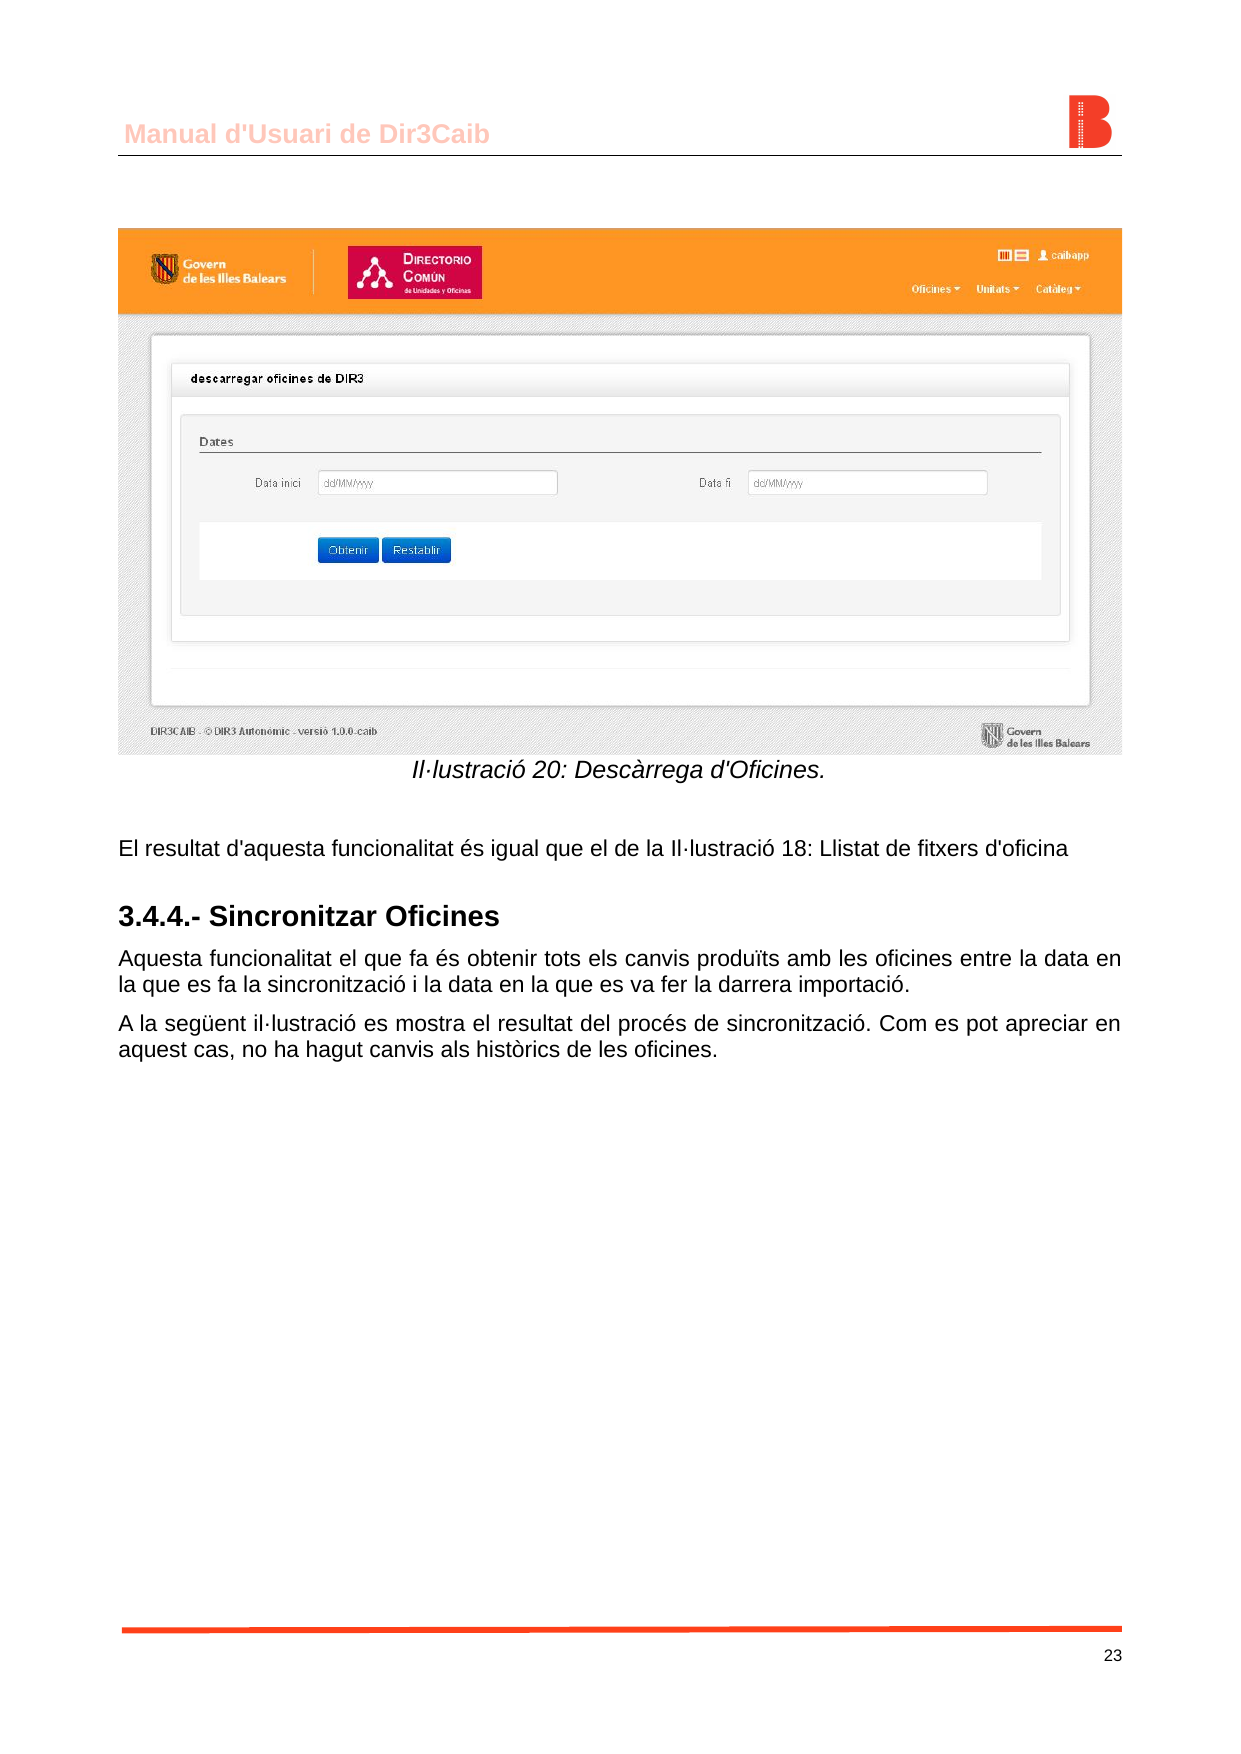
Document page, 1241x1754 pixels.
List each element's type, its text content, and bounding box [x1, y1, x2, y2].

subtitle Sincronitzar Oficines [118, 898, 1122, 932]
text Il·lustració 20: Descàrrega d'Oficines. [118, 755, 1122, 783]
picture [118, 228, 1123, 755]
text Aquesta funcionalitat el que fa és obtenir tots els canvis produïts amb les oficines entre la data en la que es fa la sincronització i la data en la que es va fer la darrera importació. [118, 944, 1122, 997]
text El resultat d'aquesta funcionalitat és igual que el de la Il·lustració 18: Llistat de fitxers d'oficina [118, 835, 1122, 861]
text A la següent il·lustració es mostra el resultat del procés de sincronització. Com es pot apreciar en aquest cas, no ha hagut canvis als històrics de les oficines. [118, 1010, 1122, 1062]
picture [1063, 94, 1117, 150]
